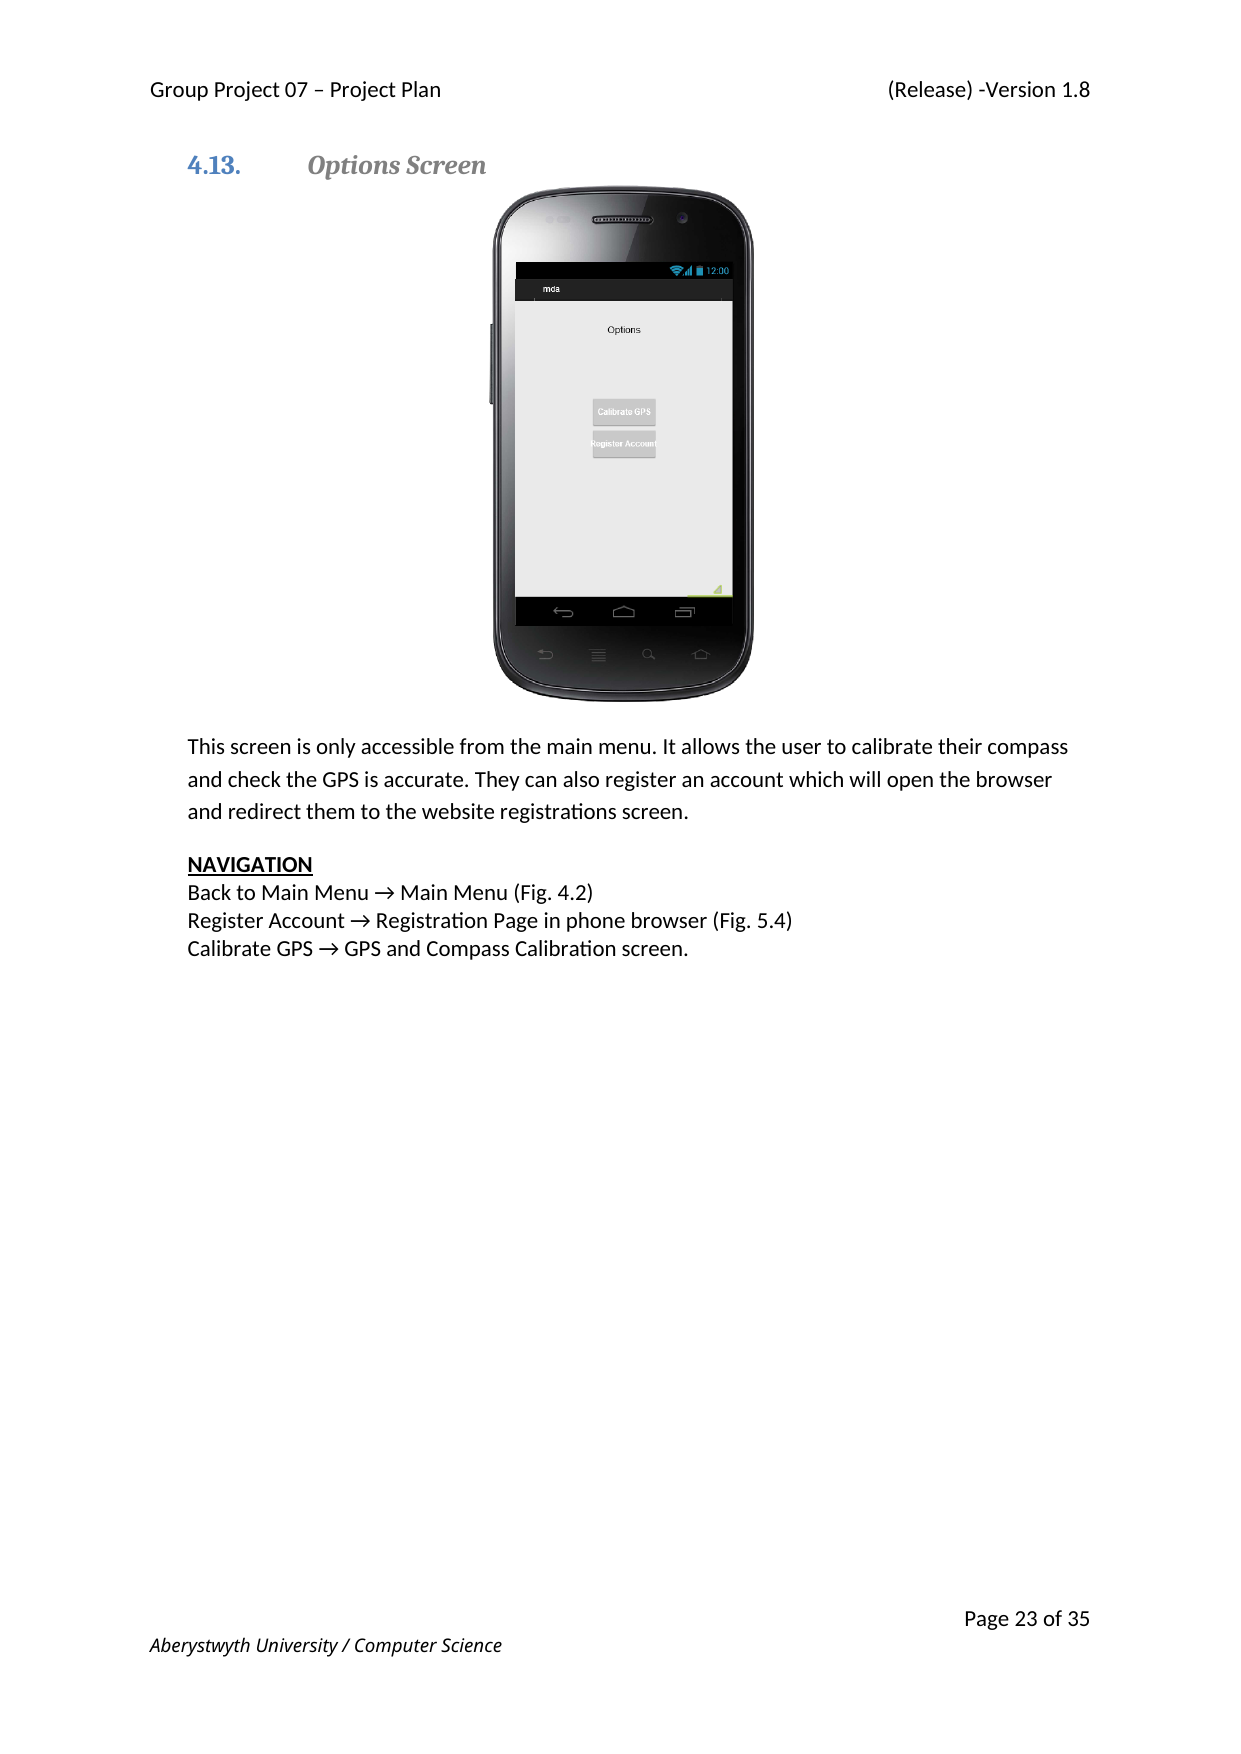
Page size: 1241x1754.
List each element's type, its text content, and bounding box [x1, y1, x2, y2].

text NAVIGATION [187, 850, 1090, 878]
subtitle Options Screen [187, 150, 1090, 181]
text Back to Main Menu → Main Menu (Fig. 4.2) [187, 878, 1090, 906]
text Register Account → Registration Page in phone browser (Fig. 5.4) [187, 906, 1090, 934]
text Calibrate GPS → GPS and Compass Calibration screen. [187, 934, 1090, 962]
text This screen is only accessible from the main menu. It allows the user to calibrate their compass and check the GPS is accurate. They can also register an account which will open the browser and redirect them to the website registrations screen. [187, 732, 1090, 825]
